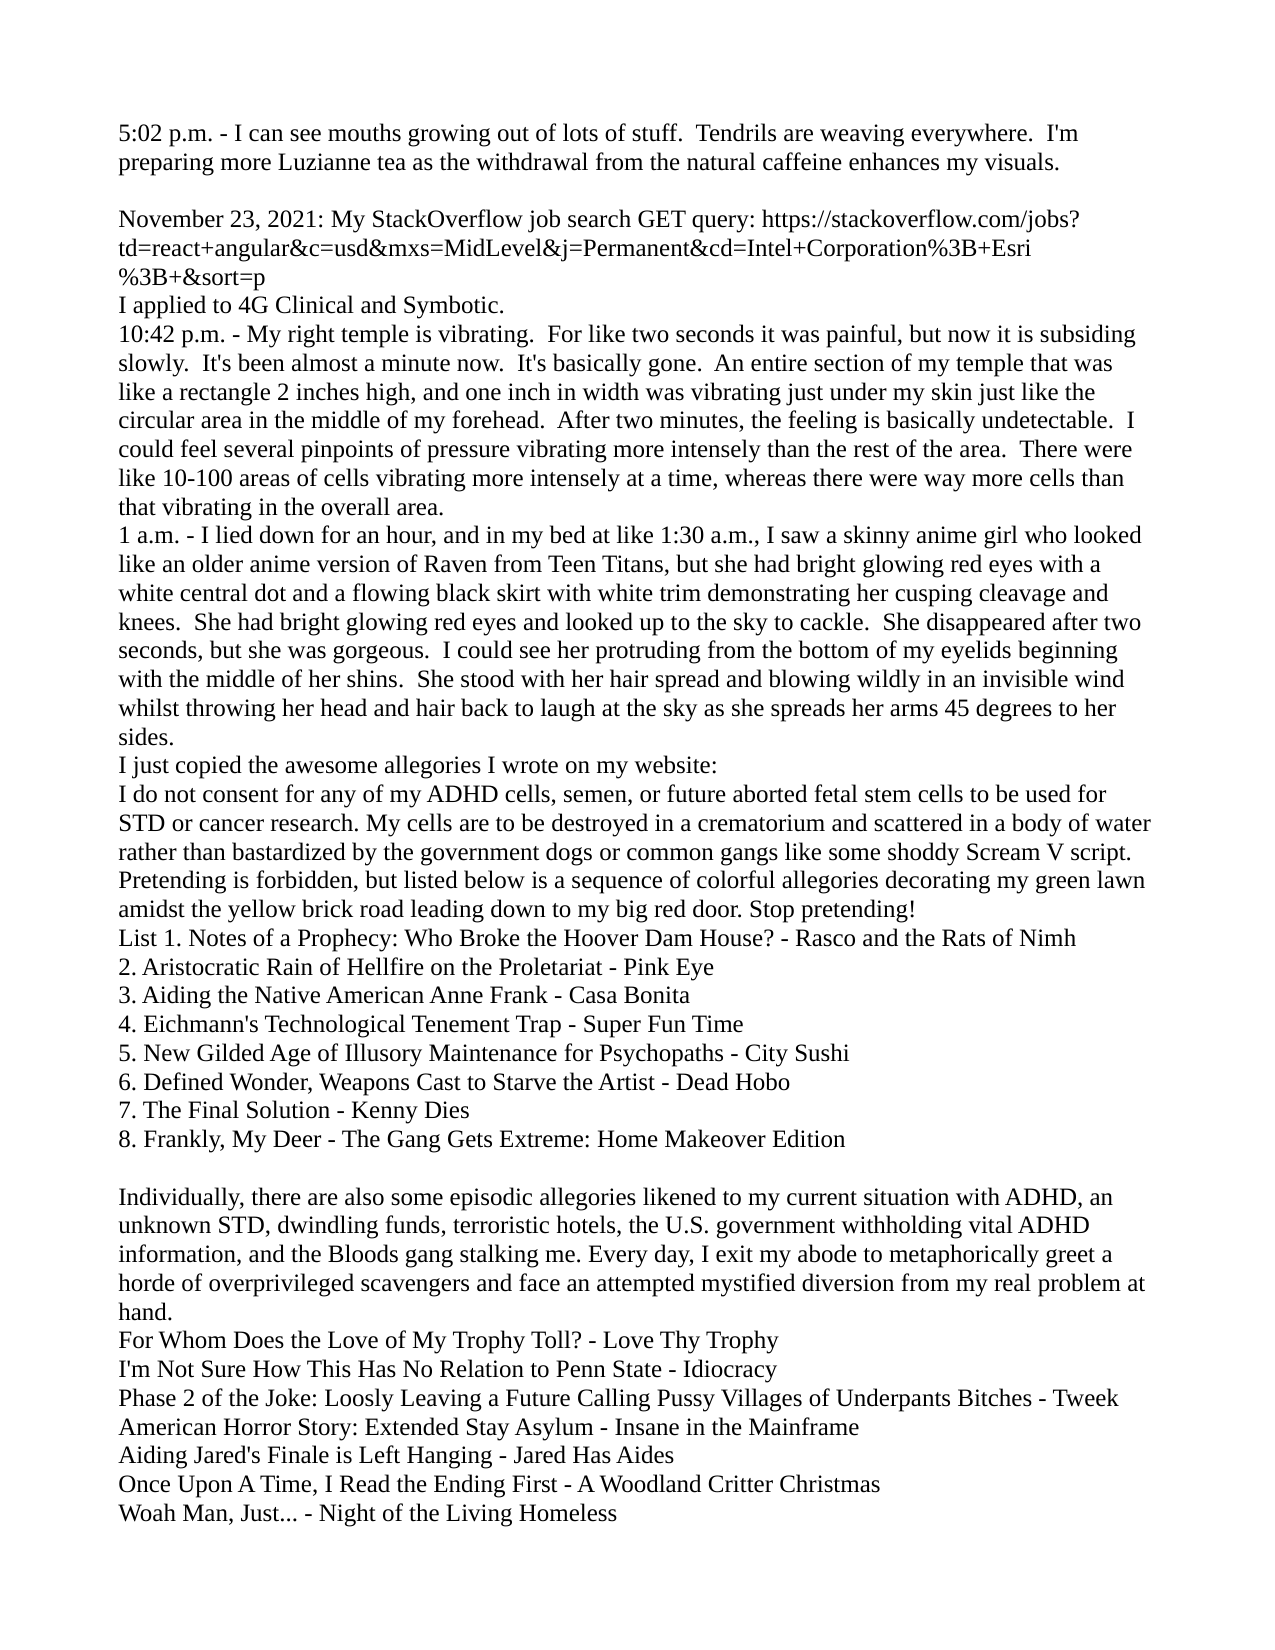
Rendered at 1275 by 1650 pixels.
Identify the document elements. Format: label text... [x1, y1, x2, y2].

text 5:02 p.m. - I can see mouths growing out of lots of stuff. Tendrils are weaving everywhere. I'm preparing more Luzianne tea as the withdrawal from the natural caffeine enhances my visuals. [118, 118, 1157, 176]
text For Whom Does the Love of My Trophy Toll? - Love Thy Trophy [118, 1326, 1157, 1354]
text 7. The Final Solution - Kenny Dies [118, 1096, 1157, 1124]
text Aiding Jared's Finale is Left Hanging - Jared Has Aides [118, 1441, 1157, 1469]
text 4. Eichmann's Technological Tenement Trap - Super Fun Time [118, 1009, 1157, 1038]
text 8. Frankly, My Deer - The Gang Gets Extreme: Home Makeover Edition [118, 1124, 1157, 1153]
text Once Upon A Time, I Read the Ending First - A Woodland Critter Christmas [118, 1469, 1157, 1498]
text I'm Not Sure How This Has No Relation to Penn State - Idiocracy [118, 1354, 1157, 1383]
text I just copied the awesome allegories I wrote on my website: [118, 751, 1157, 779]
text Phase 2 of the Joke: Loosly Leaving a Future Calling Pussy Villages of Underpants Bitches - Tweek [118, 1383, 1157, 1412]
text List 1. Notes of a Prophecy: Who Broke the Hoover Dam House? - Rasco and the Rats of Nimh [118, 923, 1157, 952]
text I applied to 4G Clinical and Symbotic. [118, 291, 1157, 319]
text 10:42 p.m. - My right temple is vibrating. For like two seconds it was painful, but now it is subsiding slowly. It's been almost a minute now. It's basically gone. An entire section of my temple that was like a rectangle 2 inches high, and one inch in width was vibrating just under my skin just like the circular area in the middle of my forehead. After two minutes, the feeling is basically undetectable. I could feel several pinpoints of pressure vibrating more intensely than the rest of the area. There were like 10-100 areas of cells vibrating more intensely at a time, whereas there were way more cells than that vibrating in the overall area. [118, 319, 1157, 521]
text Woah Man, Just... - Night of the Living Homeless [118, 1498, 1157, 1527]
text I do not consent for any of my ADHD cells, semen, or future aborted fetal stem cells to be used for STD or cancer research. My cells are to be destroyed in a crematorium and scattered in a body of water rather than bastardized by the government dogs or common gangs like some shoddy Scream V script. Pretending is forbidden, but listed below is a sequence of colorful allegories decorating my green lawn amidst the yellow brick road leading down to my big red door. Stop pretending! [118, 779, 1157, 923]
text 3. Aiding the Native American Anne Frank - Casa Bonita [118, 981, 1157, 1009]
text 1 a.m. - I lied down for an hour, and in my bed at like 1:30 a.m., I saw a skinny anime girl who looked like an older anime version of Raven from Teen Titans, but she had bright glowing red eyes with a white central dot and a flowing black skirt with white trim demonstrating her cusping cleavage and knees. She had bright glowing red eyes and looked up to the sky to cackle. She disappeared after two seconds, but she was gorgeous. I could see her protruding from the bottom of my eyelids beginning with the middle of her shins. She stood with her hair spread and blowing wildly in an invisible wind whilst throwing her head and hair back to laugh at the sky as she spreads her arms 45 degrees to her sides. [118, 521, 1157, 751]
text 6. Defined Wonder, Weapons Cast to Starve the Artist - Dead Hobo [118, 1067, 1157, 1096]
text Individually, there are also some episodic allegories likened to my current situation with ADHD, an unknown STD, dwindling funds, terroristic hotels, the U.S. government withholding vital ADHD information, and the Bloods gang stalking me. Every day, I exit my abode to metaphorically greet a horde of overprivileged scavengers and face an attempted mystified diversion from my real problem at hand. [118, 1182, 1157, 1326]
text 2. Aristocratic Rain of Hellfire on the Proletariat - Pink Eye [118, 952, 1157, 981]
text November 23, 2021: My StackOverflow job search GET query: https://stackoverflow.com/jobs?td=react+angular&c=usd&mxs=MidLevel&j=Permanent&cd=Intel+Corporation%3B+Esri%3B+&sort=p [118, 204, 1157, 291]
text 5. New Gilded Age of Illusory Maintenance for Psychopaths - City Sushi [118, 1038, 1157, 1067]
text American Horror Story: Extended Stay Asylum - Insane in the Mainframe [118, 1412, 1157, 1441]
